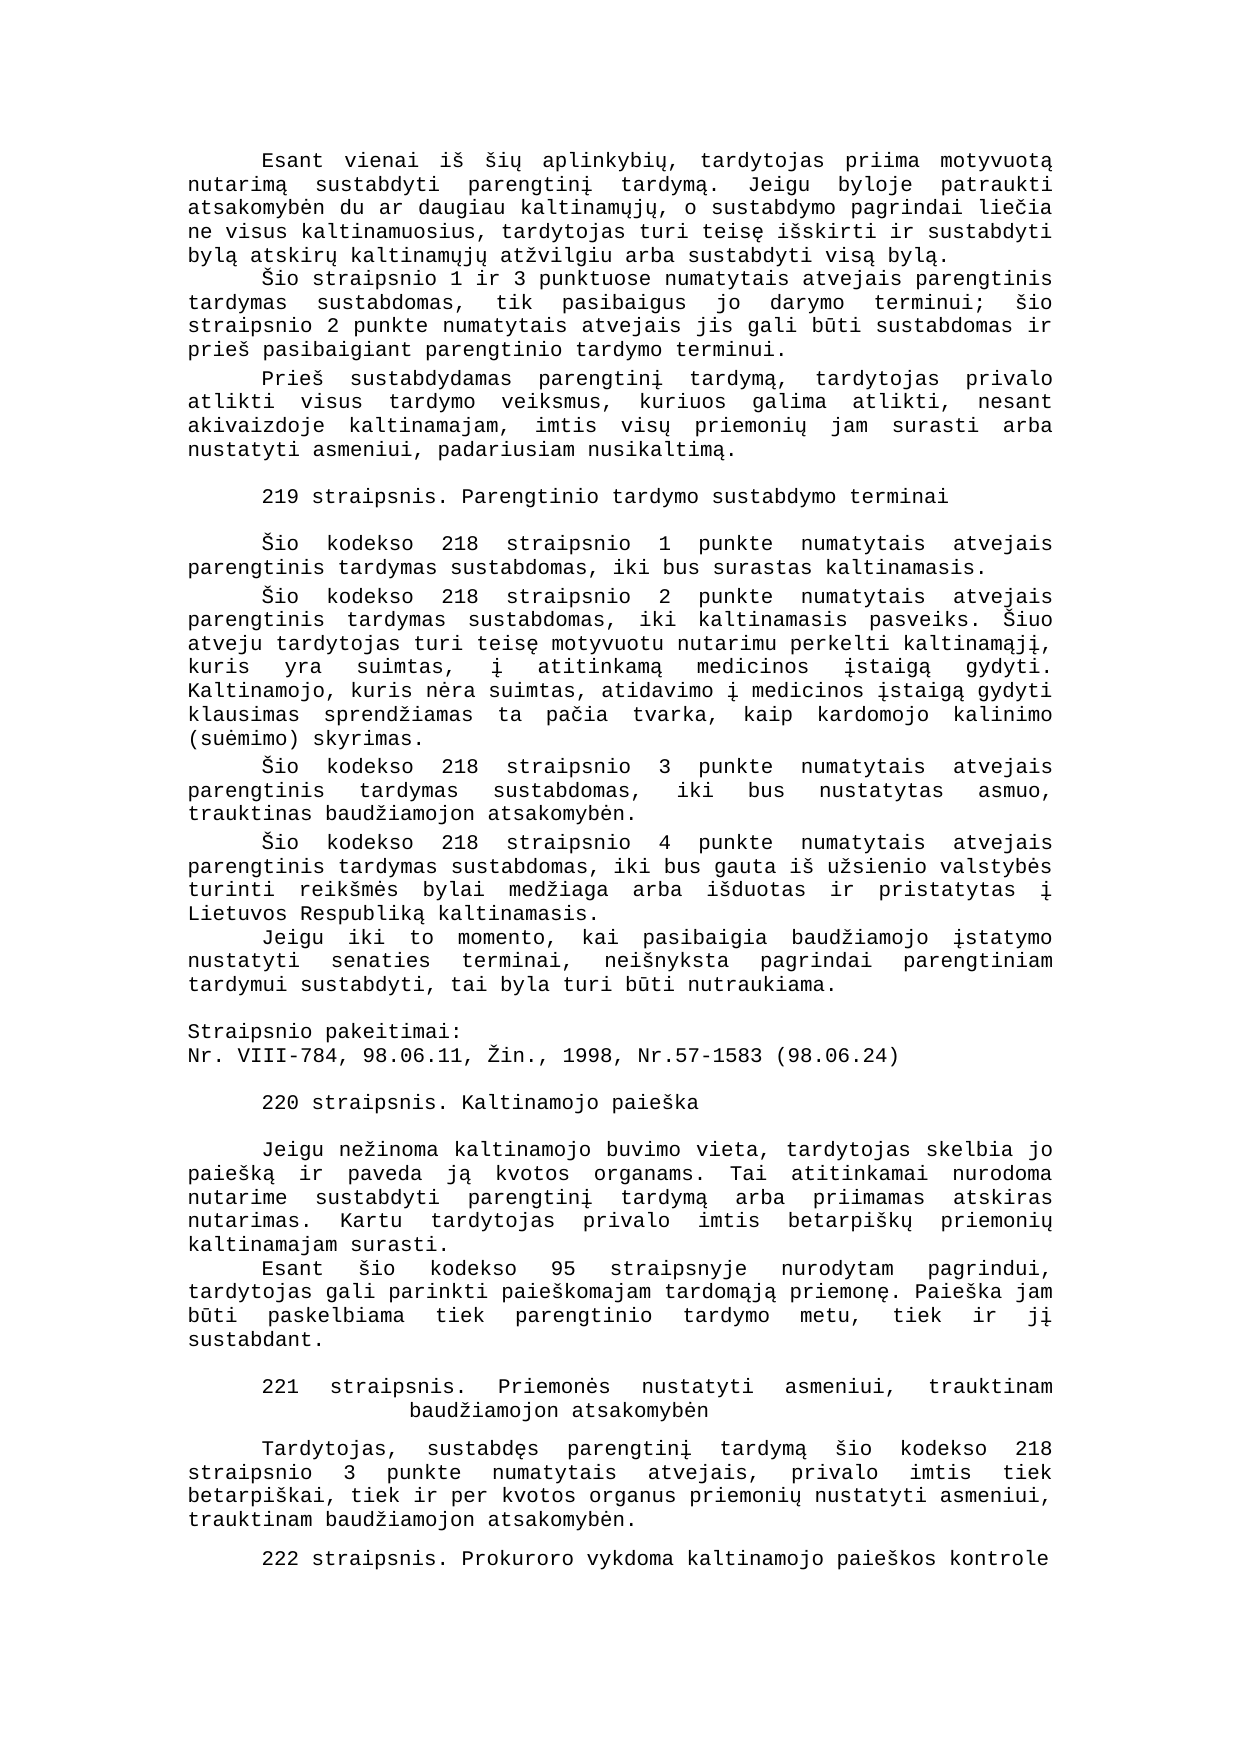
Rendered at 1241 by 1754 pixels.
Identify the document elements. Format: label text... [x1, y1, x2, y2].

text 222 straipsnis. Prokuroro vykdoma kaltinamojo paieškos kontrole [187, 1548, 1053, 1571]
text Jeigu nežinoma kaltinamojo buvimo vieta, tardytojas skelbia jo paiešką ir paveda ją kvotos organams. Tai atitinkamai nurodoma nutarime sustabdyti parengtinį tardymą arba priimamas atskiras nutarimas. Kartu tardytojas privalo imtis betarpiškų priemonių kaltinamajam surasti. [187, 1139, 1053, 1258]
text Šio straipsnio 1 ir 3 punktuose numatytais atvejais parengtinis tardymas sustabdomas, tik pasibaigus jo darymo terminui; šio straipsnio 2 punkte numatytais atvejais jis gali būti sustabdomas ir prieš pasibaigiant parengtinio tardymo terminui. [187, 268, 1053, 363]
text Esant šio kodekso 95 straipsnyje nurodytam pagrindui, tardytojas gali parinkti paieškomajam tardomąją priemonę. Paieška jam būti paskelbiama tiek parengtinio tardymo metu, tiek ir jį sustabdant. [187, 1258, 1053, 1352]
text Esant vienai iš šių aplinkybių, tardytojas priima motyvuotą nutarimą sustabdyti parengtinį tardymą. Jeigu byloje patraukti atsakomybėn du ar daugiau kaltinamųjų, o sustabdymo pagrindai liečia ne visus kaltinamuosius, tardytojas turi teisę išskirti ir sustabdyti bylą atskirų kaltinamųjų atžvilgiu arba sustabdyti visą bylą. [187, 150, 1053, 268]
text Šio kodekso 218 straipsnio 4 punkte numatytais atvejais parengtinis tardymas sustabdomas, iki bus gauta iš užsienio valstybės turinti reikšmės bylai medžiaga arba išduotas ir pristatytas į Lietuvos Respubliką kaltinamasis. [187, 832, 1053, 927]
text Šio kodekso 218 straipsnio 1 punkte numatytais atvejais parengtinis tardymas sustabdomas, iki bus surastas kaltinamasis. [187, 533, 1053, 581]
text Jeigu iki to momento, kai pasibaigia baudžiamojo įstatymo nustatyti senaties terminai, neišnyksta pagrindai parengtiniam tardymui sustabdyti, tai byla turi būti nutraukiama. [187, 927, 1053, 998]
text 221 straipsnis. Priemonės nustatyti asmeniui, trauktinam baudžiamojon atsakomybėn [261, 1376, 1053, 1423]
text Tardytojas, sustabdęs parengtinį tardymą šio kodekso 218 straipsnio 3 punkte numatytais atvejais, privalo imtis tiek betarpiškai, tiek ir per kvotos organus priemonių nustatyti asmeniui, trauktinam baudžiamojon atsakomybėn. [187, 1438, 1053, 1533]
text Prieš sustabdydamas parengtinį tardymą, tardytojas privalo atlikti visus tardymo veiksmus, kuriuos galima atlikti, nesant akivaizdoje kaltinamajam, imtis visų priemonių jam surasti arba nustatyti asmeniui, padariusiam nusikaltimą. [187, 368, 1053, 462]
text Šio kodekso 218 straipsnio 2 punkte numatytais atvejais parengtinis tardymas sustabdomas, iki kaltinamasis pasveiks. Šiuo atveju tardytojas turi teisę motyvuotu nutarimu perkelti kaltinamąjį, kuris yra suimtas, į atitinkamą medicinos įstaigą gydyti. Kaltinamojo, kuris nėra suimtas, atidavimo į medicinos įstaigą gydyti klausimas sprendžiamas ta pačia tvarka, kaip kardomojo kalinimo (suėmimo) skyrimas. [187, 586, 1053, 751]
text Nr. VIII-784, 98.06.11, Žin., 1998, Nr.57-1583 (98.06.24) [187, 1045, 1053, 1068]
text Šio kodekso 218 straipsnio 3 punkte numatytais atvejais parengtinis tardymas sustabdomas, iki bus nustatytas asmuo, trauktinas baudžiamojon atsakomybėn. [187, 756, 1053, 827]
text Straipsnio pakeitimai: [187, 1021, 1053, 1045]
text 219 straipsnis. Parengtinio tardymo sustabdymo terminai [187, 486, 1053, 510]
text 220 straipsnis. Kaltinamojo paieška [187, 1092, 1053, 1116]
